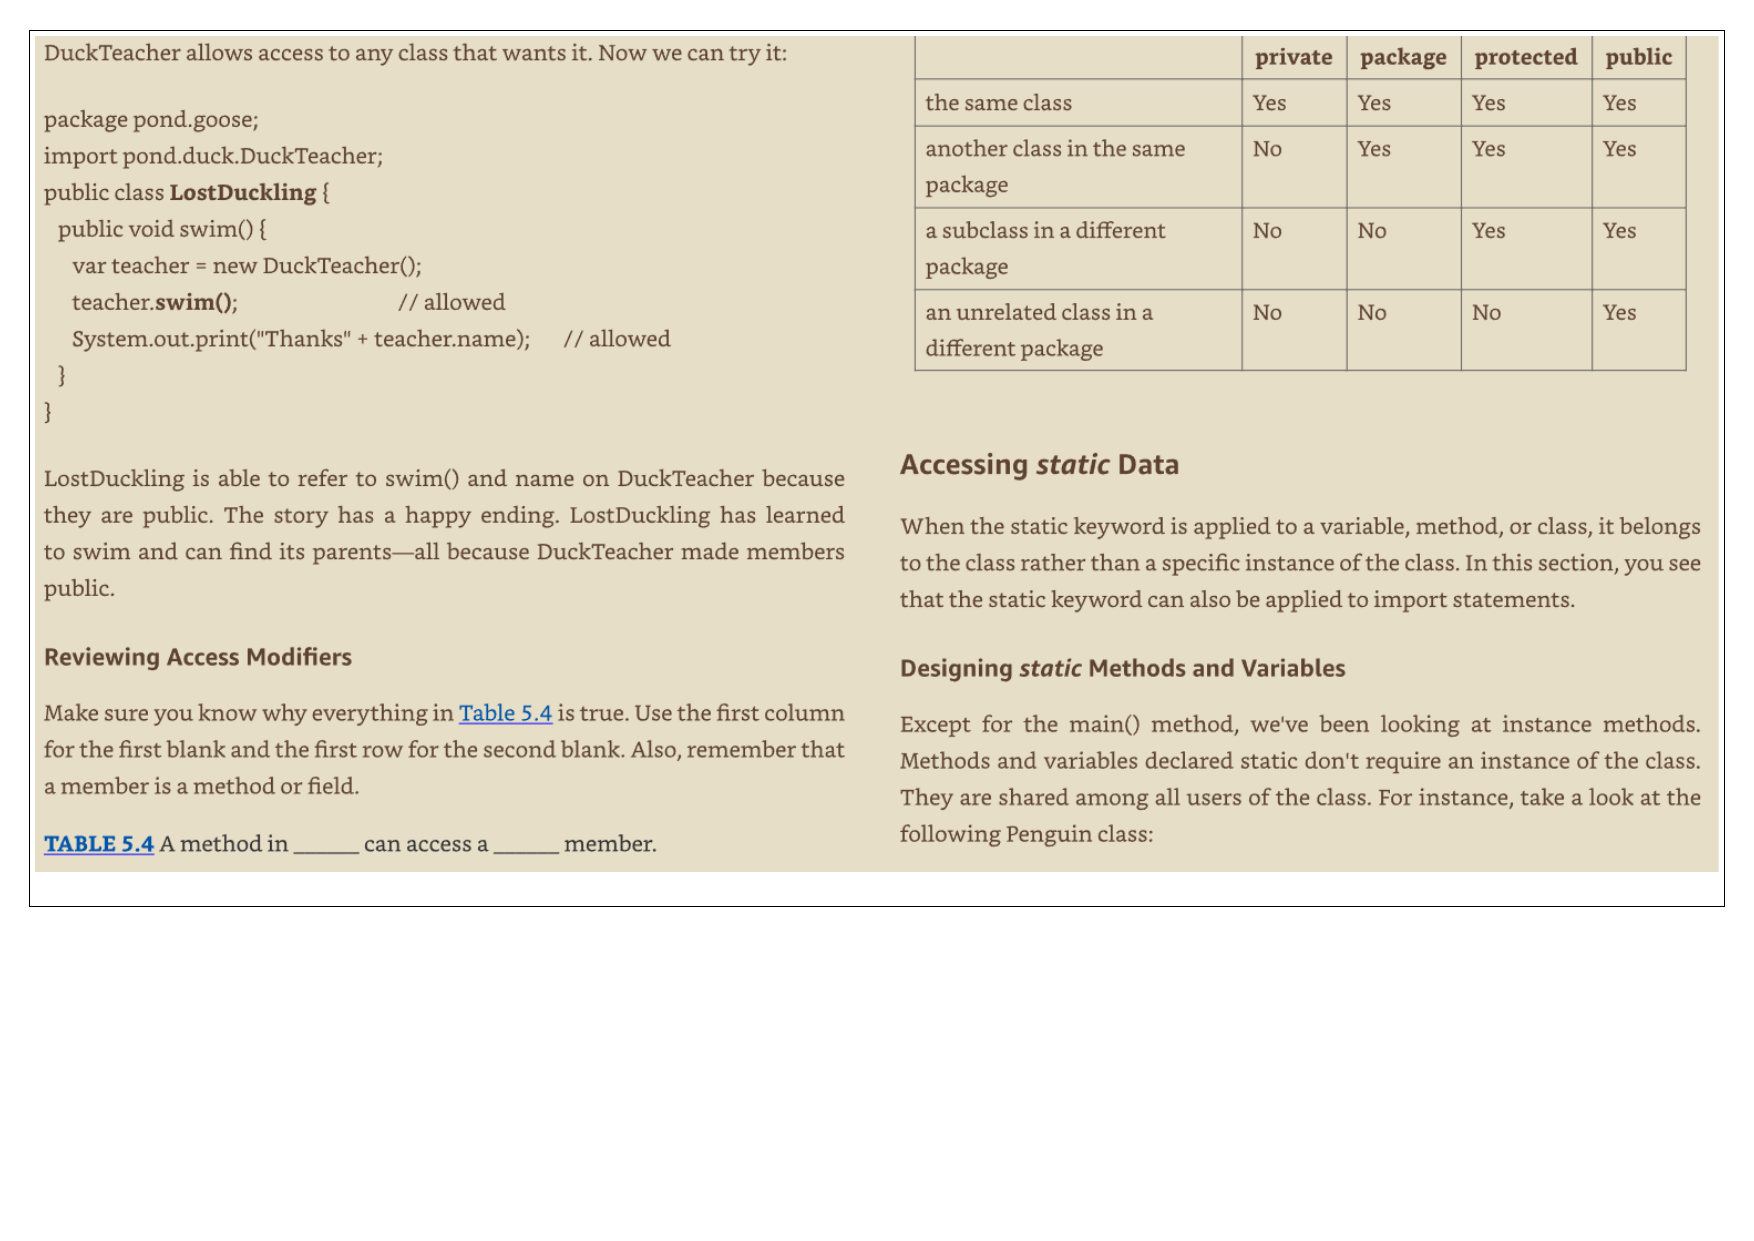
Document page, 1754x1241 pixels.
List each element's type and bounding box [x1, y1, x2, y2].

table_cell [30, 31, 1724, 906]
picture [35, 36, 1719, 872]
